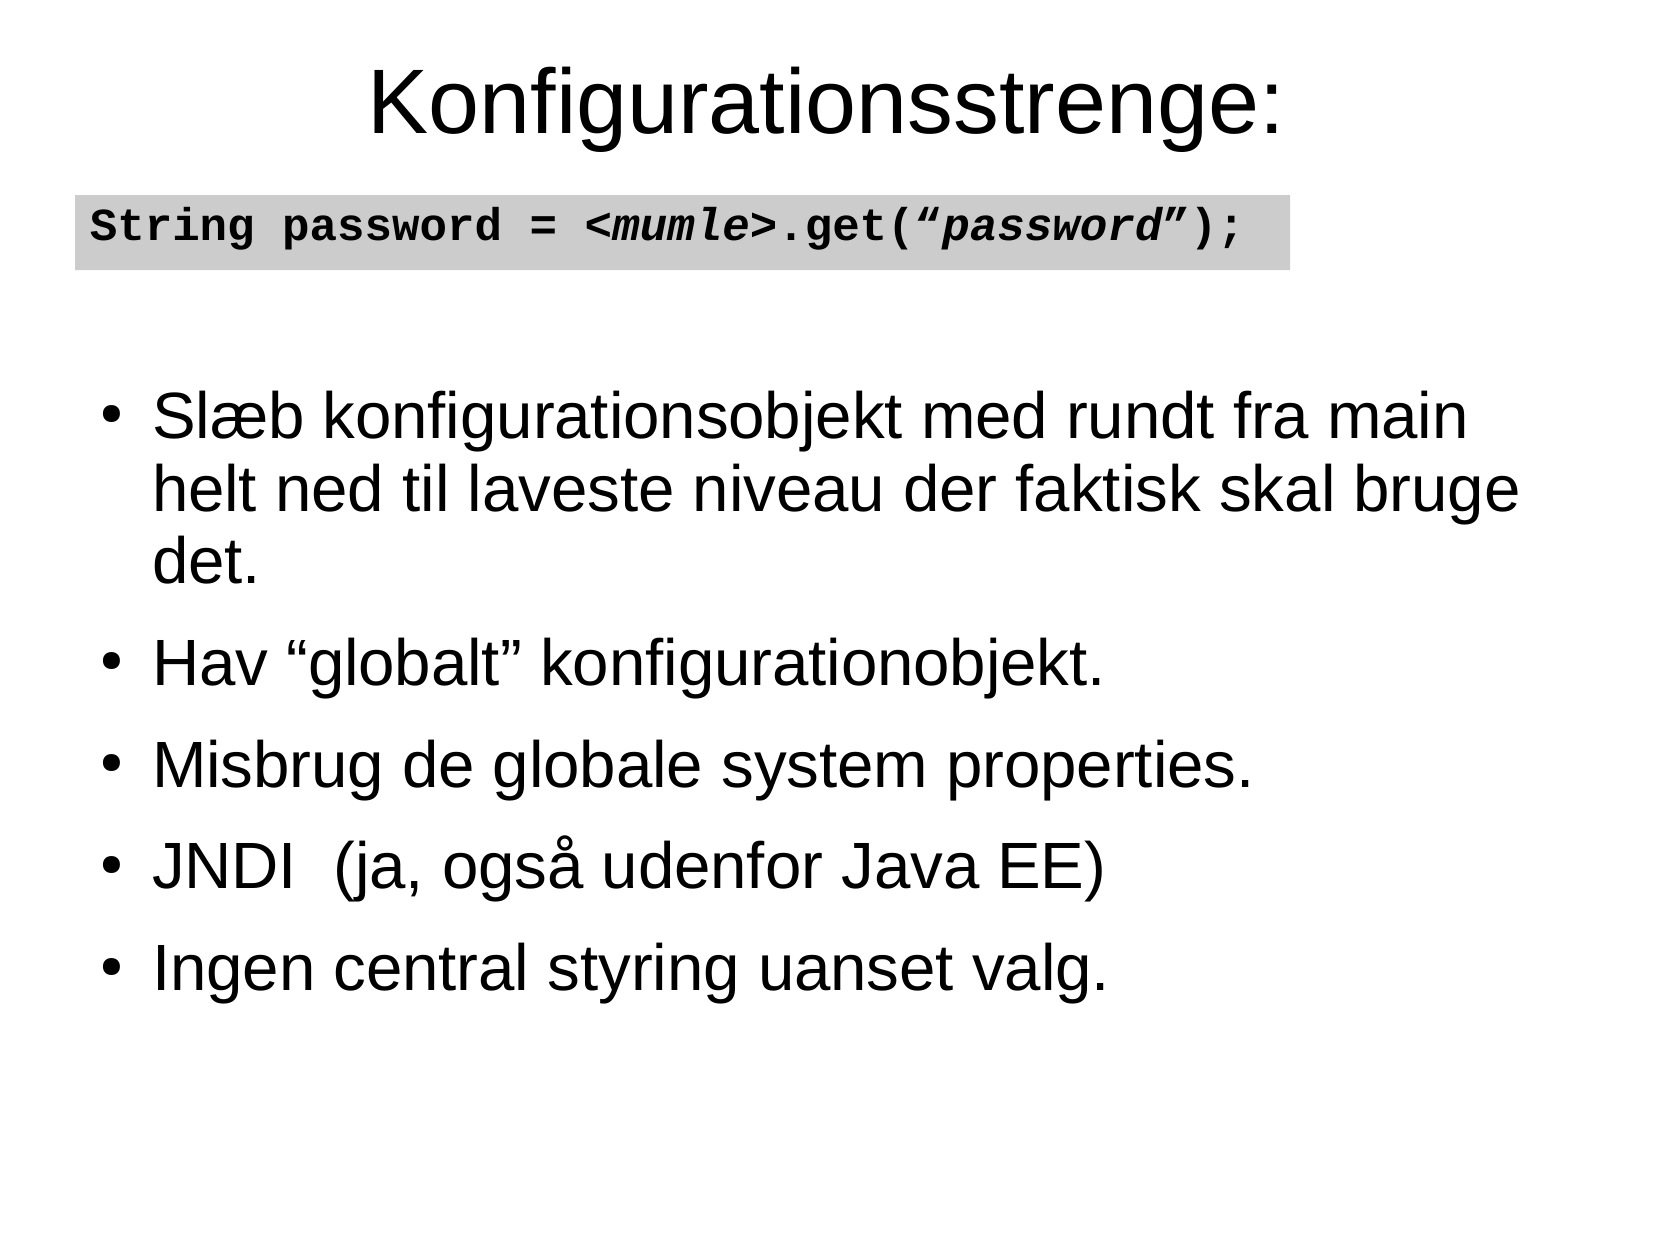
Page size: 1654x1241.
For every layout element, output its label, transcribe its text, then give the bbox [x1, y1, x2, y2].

title Konfigurationsstrenge: [82, 49, 1571, 257]
text_box String password = <mumle>.get(“password”); [75, 195, 1291, 271]
list Slæb konfigurationsobjekt med rundt fra main helt ned til laveste niveau der faktisk skal bruge det. Hav “globalt” konfigurationobjekt. Misbrug de globale system properties. JNDI (ja, også udenfor Java EE) Ingen central styring uanset valg. [82, 290, 1571, 1010]
